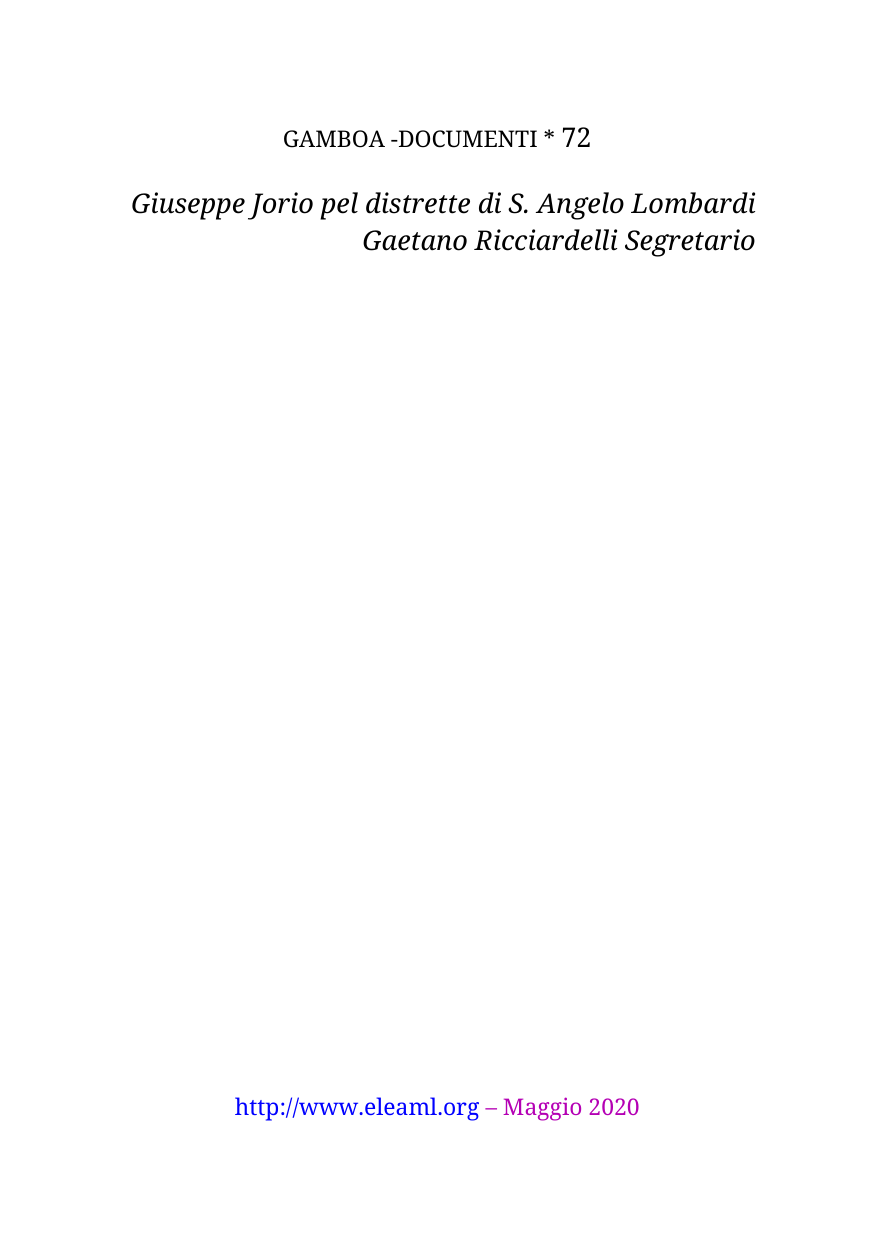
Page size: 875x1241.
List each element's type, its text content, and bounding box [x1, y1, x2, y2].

text Gaetano Ricciardelli Segretario [118, 221, 756, 258]
text Giuseppe Jorio pel distrette di S. Angelo Lombardi [118, 184, 756, 221]
